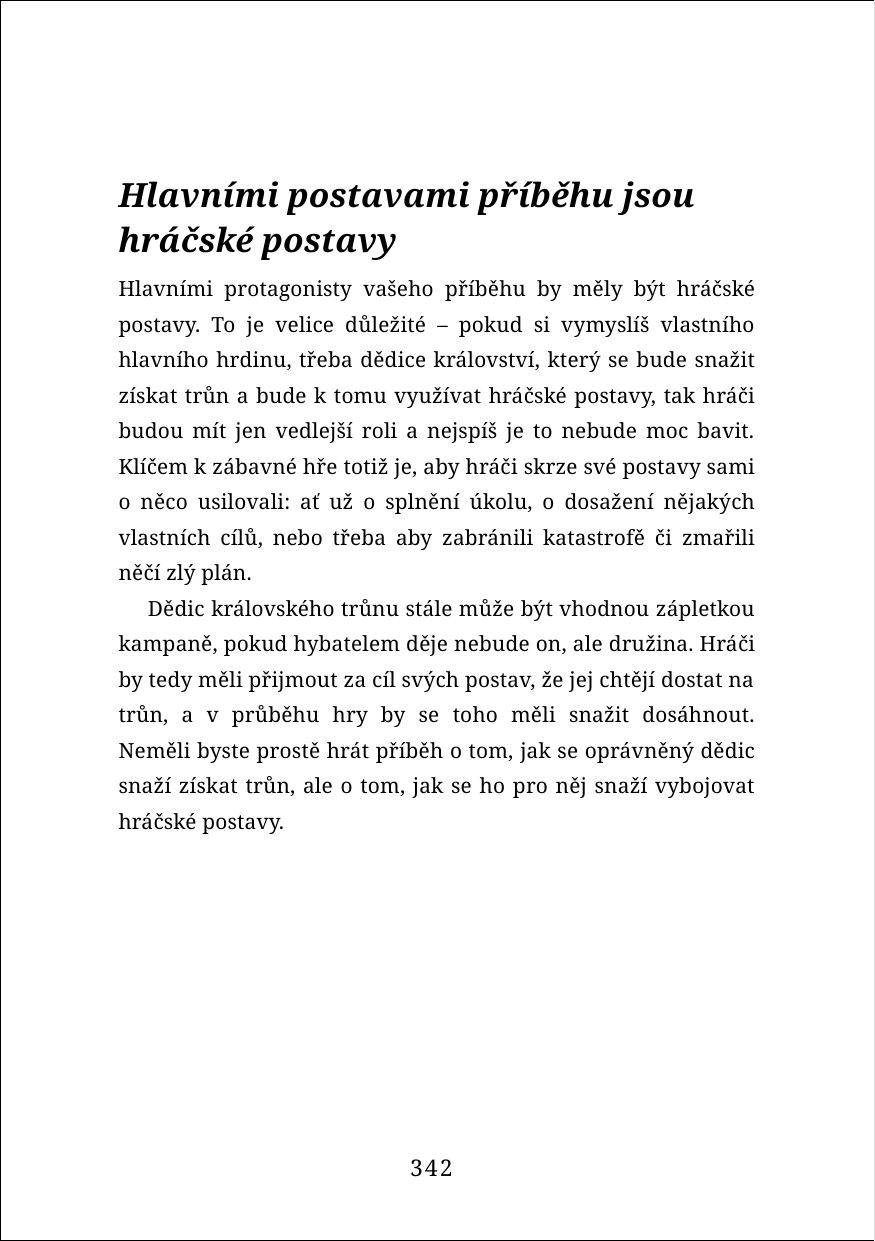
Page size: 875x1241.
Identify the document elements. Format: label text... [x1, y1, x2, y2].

text Hlavními protagonisty vašeho příběhu by měly být hráčské postavy. To je velice důležité – pokud si vymyslíš vlastního hlavního hrdinu, třeba dědice království, který se bude snažit získat trůn a bude k tomu využívat hráčské postavy, tak hráči budou mít jen vedlejší roli a nejspíš je to nebude moc bavit. Klíčem k zábavné hře totiž je, aby hráči skrze své postavy sami o něco usilovali: ať už o splnění úkolu, o dosažení nějakých vlastních cílů, nebo třeba aby zabránili katastrofě či zmařili něčí zlý plán. Dědic královského trůnu stále může být vhodnou zápletkou kampaně, pokud hybatelem děje nebude on, ale družina. Hráči by tedy měli přijmout za cíl svých postav, že jej chtějí dostat na trůn, a v průběhu hry by se toho měli snažit dosáhnout. Neměli byste prostě hrát příběh o tom, jak se oprávněný dědic snaží získat trůn, ale o tom, jak se ho pro něj snaží vybojovat hráčské postavy. [118, 274, 756, 836]
subtitle Hlavními postavami příběhu jsou hráčské postavy [118, 172, 756, 263]
